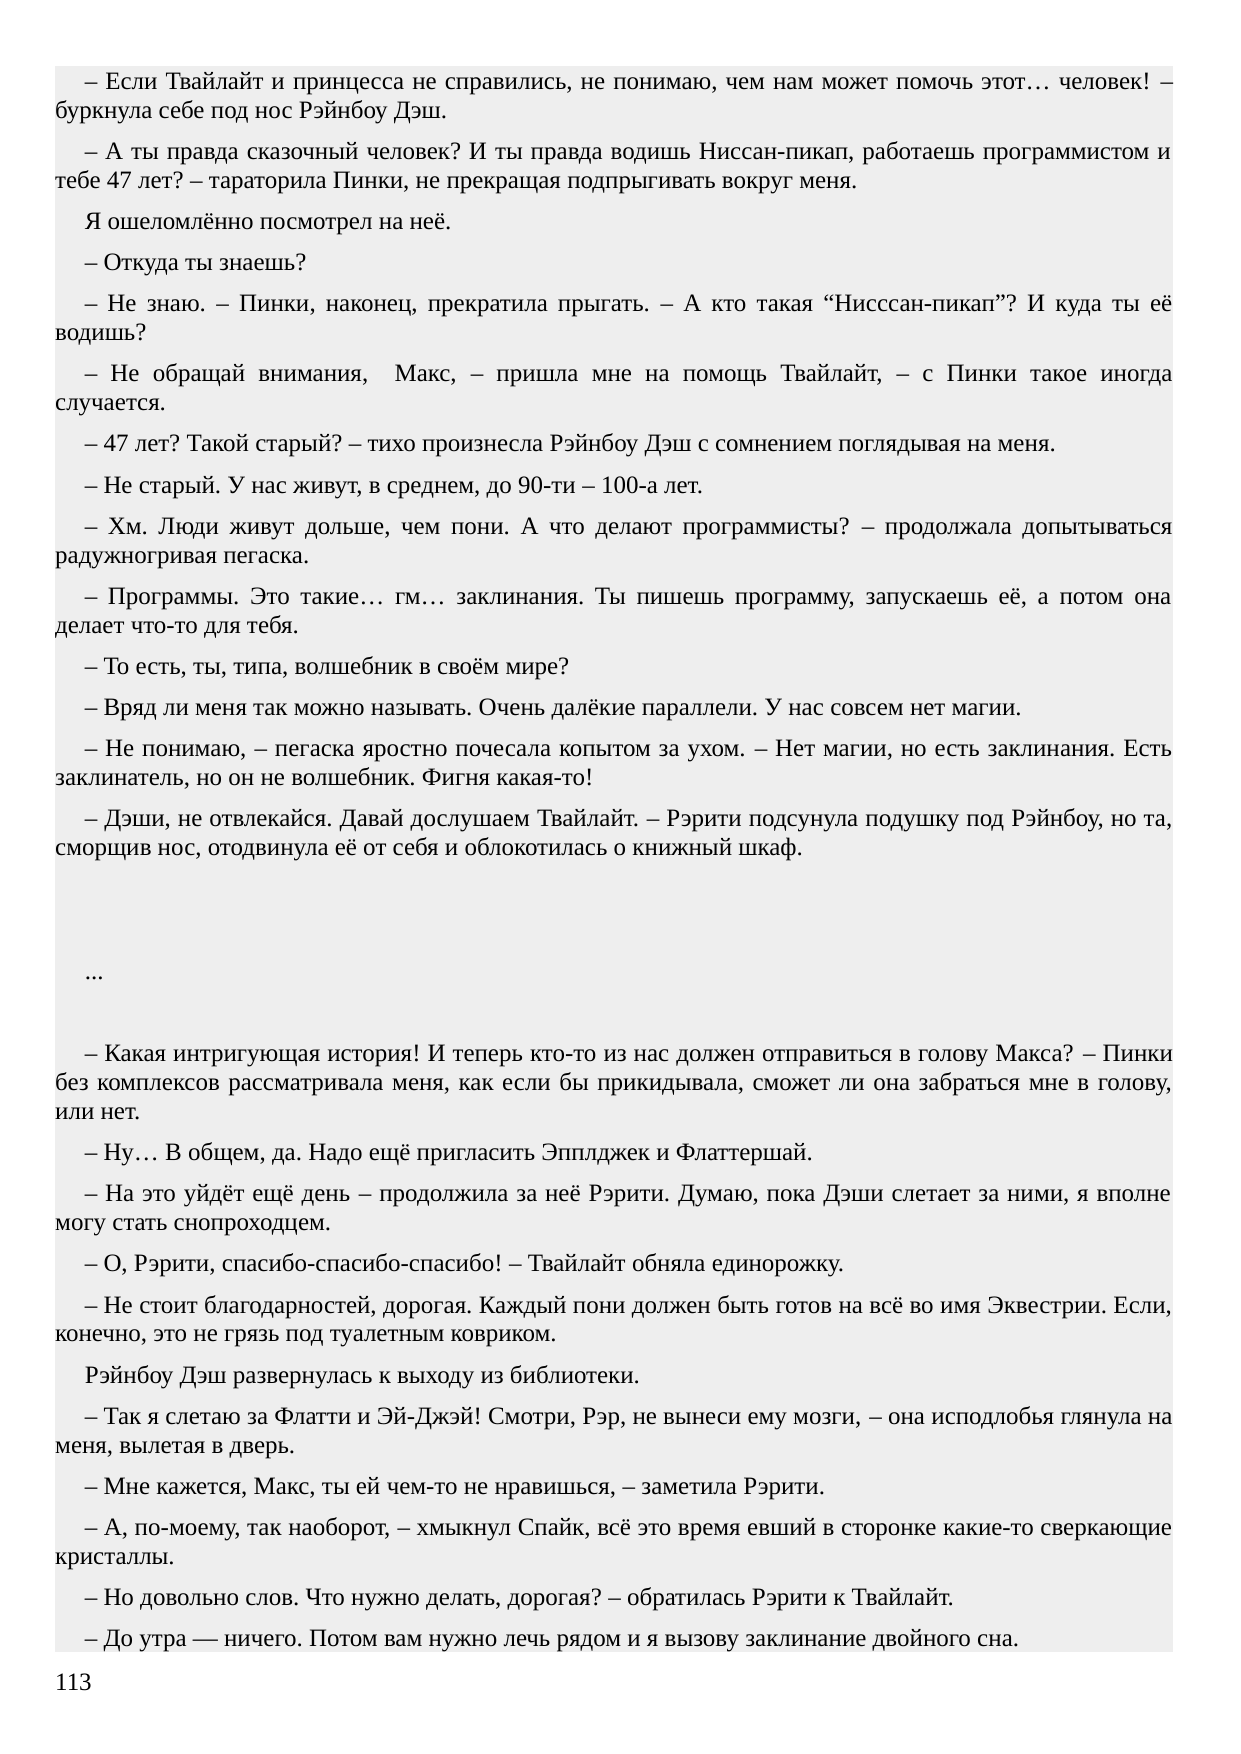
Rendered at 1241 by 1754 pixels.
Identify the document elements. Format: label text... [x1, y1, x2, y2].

text – Не старый. У нас живут, в среднем, до 90-ти – 100-а лет. [55, 470, 1173, 498]
text – Но довольно слов. Что нужно делать, дорогая? – обратилась Рэрити к Твайлайт. [55, 1582, 1173, 1611]
text – Если Твайлайт и принцесса не справились, не понимаю, чем нам может помочь этот… человек! – буркнула себе под нос Рэйнбоу Дэш. [55, 66, 1173, 123]
text – О, Рэрити, спасибо-спасибо-спасибо! – Твайлайт обняла единорожку. [55, 1248, 1173, 1277]
text – Не обращай внимания, Макс, – пришла мне на помощь Твайлайт, – с Пинки такое иногда случается. [55, 358, 1173, 416]
text – На это уйдёт ещё день – продолжила за неё Рэрити. Думаю, пока Дэши слетает за ними, я вполне могу стать снопроходцем. [55, 1178, 1173, 1236]
text – Дэши, не отвлекайся. Давай дослушаем Твайлайт. – Рэрити подсунула подушку под Рэйнбоу, но та, сморщив нос, отодвинула её от себя и облокотилась о книжный шкаф. [55, 803, 1173, 861]
text Я ошеломлённо посмотрел на неё. [55, 206, 1173, 235]
text Рэйнбоу Дэш развернулась к выходу из библиотеки. [55, 1360, 1173, 1388]
text – А ты правда сказочный человек? И ты правда водишь Ниссан-пикап, работаешь программистом и тебе 47 лет? – тараторила Пинки, не прекращая подпрыгивать вокруг меня. [55, 136, 1173, 193]
text – Не понимаю, – пегаска яростно почесала копытом за ухом. – Нет магии, но есть заклинания. Есть заклинатель, но он не волшебник. Фигня какая-то! [55, 733, 1173, 791]
text – Не стоит благодарностей, дорогая. Каждый пони должен быть готов на всё во имя Эквестрии. Если, конечно, это не грязь под туалетным ковриком. [55, 1290, 1173, 1347]
text – Не знаю. – Пинки, наконец, прекратила прыгать. – А кто такая “Нисссан-пикап”? И куда ты её водишь? [55, 288, 1173, 346]
text – 47 лет? Такой старый? – тихо произнесла Рэйнбоу Дэш с сомнением поглядывая на меня. [55, 428, 1173, 457]
text – До утра — ничего. Потом вам нужно лечь рядом и я вызову заклинание двойного сна. [55, 1623, 1173, 1652]
text – Какая интригующая история! И теперь кто-то из нас должен отправиться в голову Макса? – Пинки без комплексов рассматривала меня, как если бы прикидывала, сможет ли она забраться мне в голову, или нет. [55, 1038, 1173, 1125]
text ... [55, 956, 1173, 985]
text – Вряд ли меня так можно называть. Очень далёкие параллели. У нас совсем нет магии. [55, 692, 1173, 721]
text – Мне кажется, Макс, ты ей чем-то не нравишься, – заметила Рэрити. [55, 1471, 1173, 1500]
text – Откуда ты знаешь? [55, 247, 1173, 276]
text – А, по-моему, так наоборот, – хмыкнул Спайк, всё это время евший в сторонке какие-то сверкающие кристаллы. [55, 1512, 1173, 1570]
text – То есть, ты, типа, волшебник в своём мире? [55, 651, 1173, 680]
text – Программы. Это такие… гм… заклинания. Ты пишешь программу, запускаешь её, а потом она делает что-то для тебя. [55, 581, 1173, 638]
text – Ну… В общем, да. Надо ещё пригласить Эпплджек и Флаттершай. [55, 1137, 1173, 1166]
text – Хм. Люди живут дольше, чем пони. А что делают программисты? – продолжала допытываться радужногривая пегаска. [55, 511, 1173, 568]
text – Так я слетаю за Флатти и Эй-Джэй! Смотри, Рэр, не вынеси ему мозги, – она исподлобья глянула на меня, вылетая в дверь. [55, 1401, 1173, 1458]
